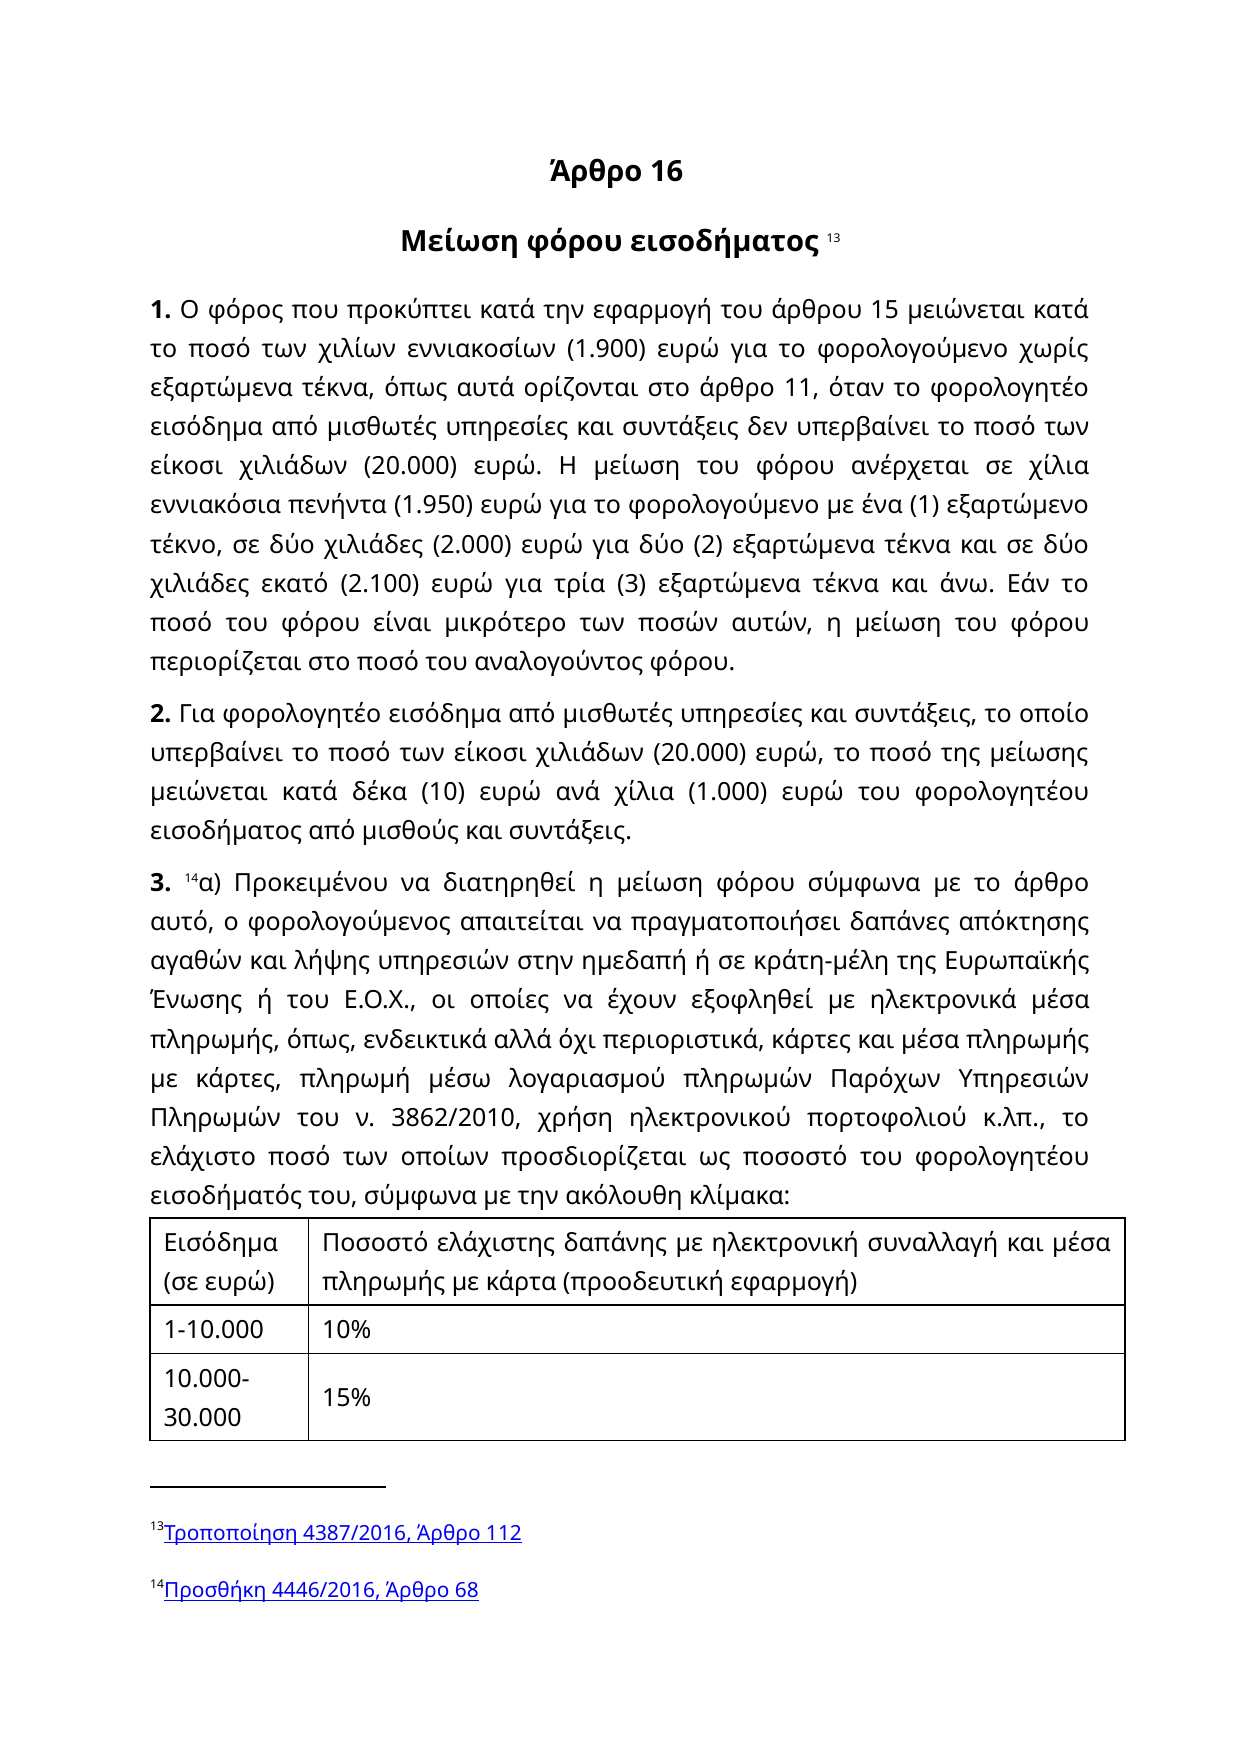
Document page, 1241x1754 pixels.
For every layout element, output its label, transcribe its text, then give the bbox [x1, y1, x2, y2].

table_header Ποσοστό ελάχιστης δαπάνης με ηλεκτρονική συναλλαγή και μέσα πληρωμής με κάρτα (προοδευτική εφαρμογή) [309, 1219, 1124, 1304]
subtitle Άρθρο 16 [150, 150, 1090, 190]
text 3. α) Προκειμένου να διατηρηθεί η μείωση φόρου σύμφωνα με το άρθρο αυτό, ο φορολογούμενος απαιτείται να πραγματοποιήσει δαπάνες απόκτησης αγαθών και λήψης υπηρεσιών στην ημεδαπή ή σε κράτη-μέλη της Ευρωπαϊκής Ένωσης ή του Ε.Ο.Χ., οι οποίες να έχουν εξοφληθεί με ηλεκτρονικά μέσα πληρωμής, όπως, ενδεικτικά αλλά όχι περιοριστικά, κάρτες και μέσα πληρωμής με κάρτες, πληρωμή μέσω λογαριασμού πληρωμών Παρόχων Υπηρεσιών Πληρωμών του ν. 3862/2010, χρήση ηλεκτρονικού πορτοφολιού κ.λπ., το ελάχιστο ποσό των οποίων προσδιορίζεται ως ποσοστό του φορολογητέου εισοδήματός του, σύμφωνα με την ακόλουθη κλίμακα: [150, 864, 1090, 1212]
text Τροποποίηση 4387/2016, Άρθρο 112 [150, 1518, 1090, 1546]
table_cell 10% [309, 1306, 1124, 1352]
text 2. Για φορολογητέο εισόδημα από μισθωτές υπηρεσίες και συντάξεις, το οποίο υπερβαίνει το ποσό των είκοσι χιλιάδων (20.000) ευρώ, το ποσό της μείωσης μειώνεται κατά δέκα (10) ευρώ ανά χίλια (1.000) ευρώ του φορολογητέου εισοδήματος από μισθούς και συντάξεις. [150, 695, 1090, 847]
table_cell 15% [309, 1354, 1124, 1440]
subtitle Μείωση φόρου εισοδήματος [150, 221, 1090, 260]
table_cell 10.000-30.000 [151, 1354, 308, 1440]
table_cell 1-10.000 [151, 1306, 308, 1352]
text Προσθήκη 4446/2016, Άρθρο 68 [150, 1576, 1090, 1604]
text 1. Ο φόρος που προκύπτει κατά την εφαρμογή του άρθρου 15 μειώνεται κατά το ποσό των χιλίων εννιακοσίων (1.900) ευρώ για το φορολογούμενο χωρίς εξαρτώμενα τέκνα, όπως αυτά ορίζονται στο άρθρο 11, όταν το φορολογητέο εισόδημα από μισθωτές υπηρεσίες και συντάξεις δεν υπερβαίνει το ποσό των είκοσι χιλιάδων (20.000) ευρώ. Η μείωση του φόρου ανέρχεται σε χίλια εννιακόσια πενήντα (1.950) ευρώ για το φορολογούμενο με ένα (1) εξαρτώμενο τέκνο, σε δύο χιλιάδες (2.000) ευρώ για δύο (2) εξαρτώμενα τέκνα και σε δύο χιλιάδες εκατό (2.100) ευρώ για τρία (3) εξαρτώμενα τέκνα και άνω. Εάν το ποσό του φόρου είναι μικρότερο των ποσών αυτών, η μείωση του φόρου περιορίζεται στο ποσό του αναλογούντος φόρου. [150, 291, 1090, 678]
table_header Εισόδημα (σε ευρώ) [151, 1219, 308, 1304]
